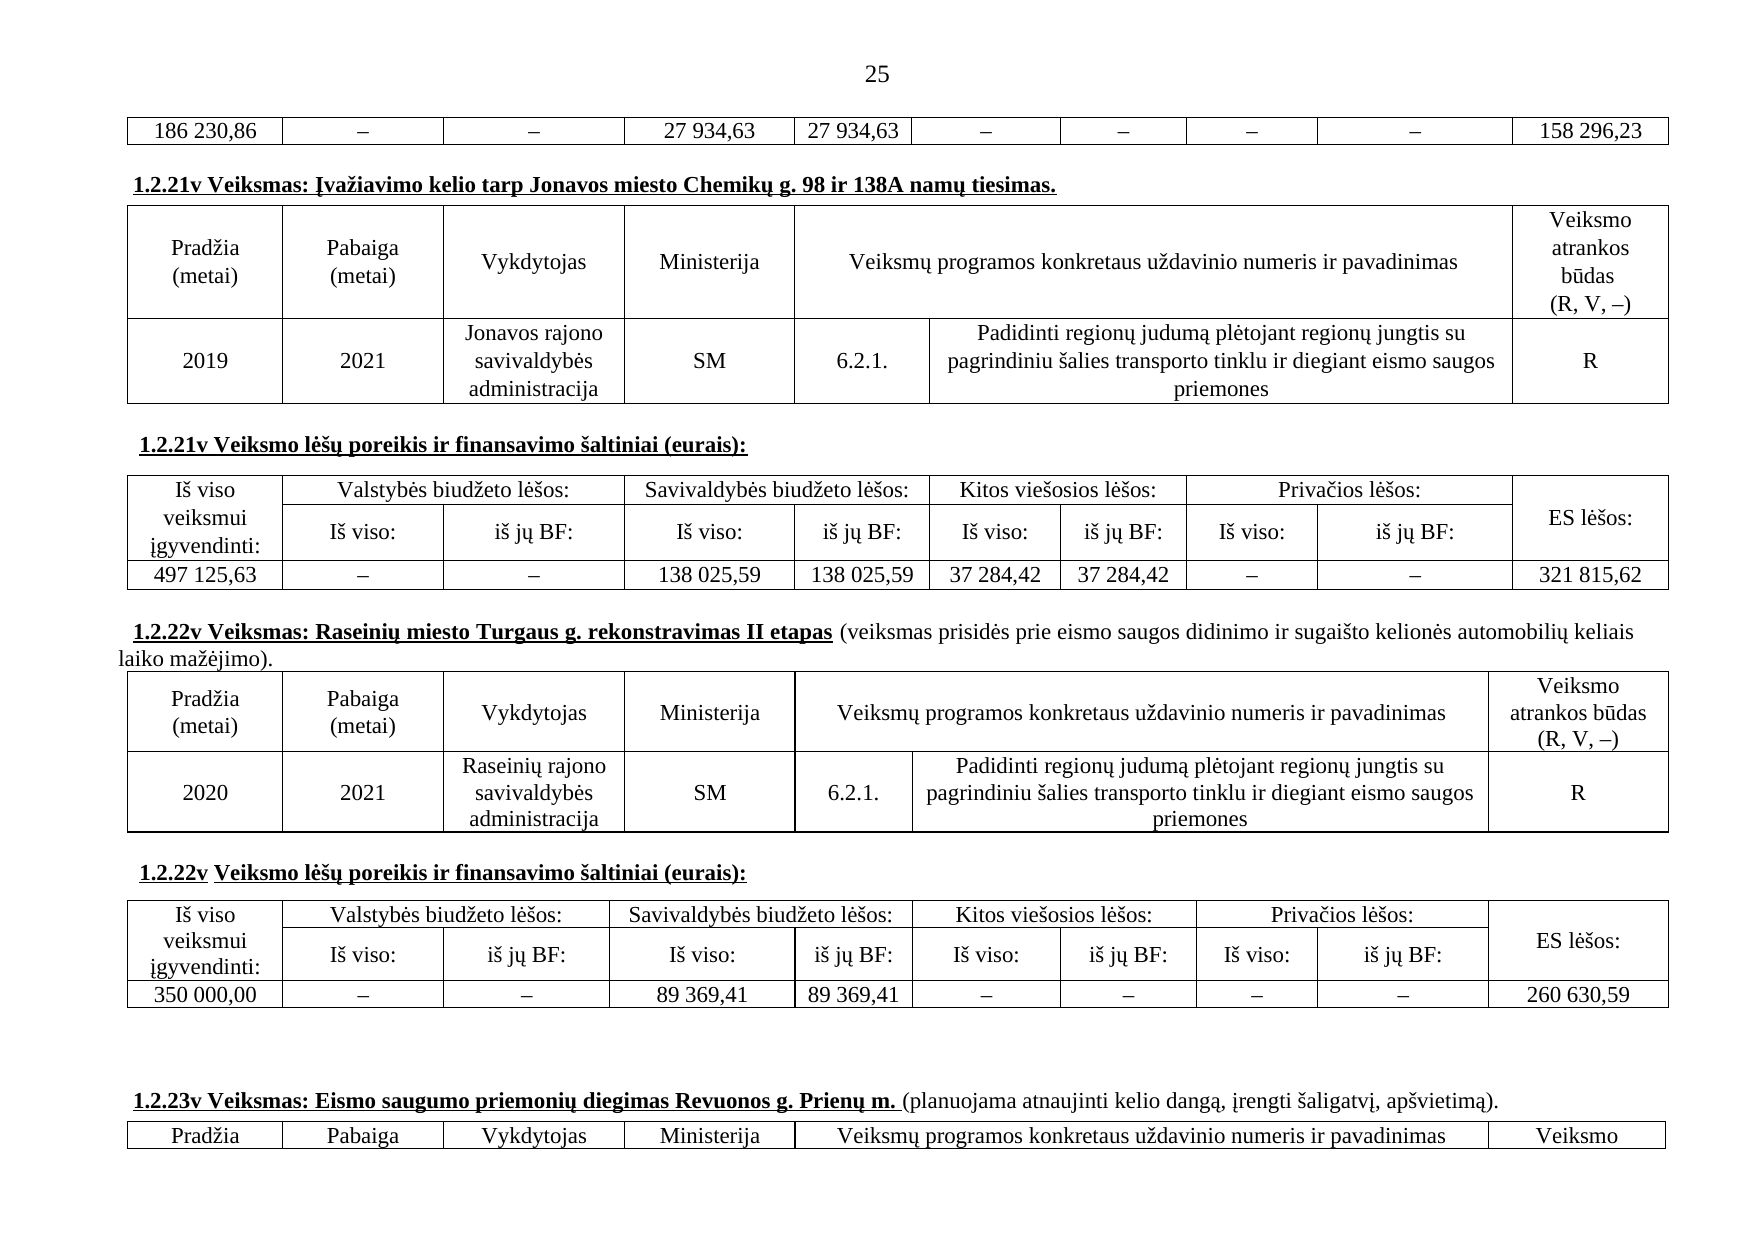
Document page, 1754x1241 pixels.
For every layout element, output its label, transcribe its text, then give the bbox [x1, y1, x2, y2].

table_cell 321 815,62 [1513, 561, 1668, 589]
table_cell – [1187, 118, 1317, 144]
table_cell 260 630,59 [1489, 981, 1668, 1007]
table_cell 138 025,59 [795, 561, 929, 589]
table_header Veiksmo atrankos būdas (R, V, –) [1489, 672, 1668, 751]
table_cell R [1489, 752, 1668, 831]
table_cell Valstybės biudžeto lėšos: [283, 476, 624, 504]
table_cell Savivaldybės biudžeto lėšos: [610, 901, 912, 927]
table_cell Iš viso: [913, 928, 1060, 980]
table_cell – [444, 118, 624, 144]
table_header Pabaiga (metai) [283, 206, 443, 318]
table_cell – [1318, 981, 1488, 1007]
table_header Vykdytojas [444, 1122, 624, 1148]
table_cell – [1061, 981, 1196, 1007]
table_header Veiksmo [1489, 1122, 1665, 1148]
table_cell Iš viso: [283, 505, 443, 559]
table_header Vykdytojas [444, 206, 624, 318]
table_cell 27 934,63 [795, 118, 911, 144]
text 1.2.21v Veiksmas: Įvažiavimo kelio tarp Jonavos miesto Chemikų g. 98 ir 138A namų tiesimas. [133, 171, 1636, 198]
table_cell iš jų BF: [1061, 928, 1196, 980]
table_cell – [1197, 981, 1317, 1007]
table_cell Iš viso: [610, 928, 794, 980]
table_cell Raseinių rajono savivaldybės administracija [444, 752, 624, 831]
table_header Pradžia (metai) [128, 672, 282, 751]
table_cell Kitos viešosios lėšos: [930, 476, 1186, 504]
table_cell – [913, 981, 1060, 1007]
table_cell iš jų BF: [796, 928, 912, 980]
table_cell Iš viso veiksmui įgyvendinti: [128, 476, 282, 559]
table_cell 2019 [128, 319, 282, 402]
table_cell iš jų BF: [1318, 505, 1512, 559]
table_cell – [283, 981, 443, 1007]
table_cell 1.2.22v Veiksmo lėšų poreikis ir finansavimo šaltiniai (eurais): [128, 833, 1668, 900]
table_header Pradžia (metai) [128, 206, 282, 318]
table_header Pradžia [128, 1122, 282, 1148]
table_cell 6.2.1. [796, 752, 912, 831]
table_cell – [912, 118, 1060, 144]
table_cell Savivaldybės biudžeto lėšos: [625, 476, 929, 504]
table_cell Jonavos rajono savivaldybės administracija [444, 319, 624, 402]
table_cell ES lėšos: [1513, 476, 1668, 559]
table_cell – [1318, 118, 1512, 144]
table_cell 37 284,42 [1061, 561, 1186, 589]
table_header Ministerija [625, 1122, 794, 1148]
table_cell – [1061, 118, 1186, 144]
table_cell R [1513, 319, 1668, 402]
table_cell – [283, 561, 443, 589]
table_cell – [1318, 561, 1512, 589]
table_cell 350 000,00 [128, 981, 282, 1007]
table_cell Padidinti regionų judumą plėtojant regionų jungtis su pagrindiniu šalies transporto tinklu ir diegiant eismo saugos priemones [913, 752, 1488, 831]
table_cell ES lėšos: [1489, 901, 1668, 980]
table_header Veiksmų programos konkretaus uždavinio numeris ir pavadinimas [796, 1122, 1488, 1148]
table_cell 497 125,63 [128, 561, 282, 589]
table_cell Iš viso: [930, 505, 1060, 559]
table_cell Valstybės biudžeto lėšos: [283, 901, 609, 927]
table_header Ministerija [625, 672, 794, 751]
table_cell – [444, 561, 624, 589]
table_cell 6.2.1. [795, 319, 929, 402]
table_cell 138 025,59 [625, 561, 794, 589]
table_cell 2020 [128, 752, 282, 831]
table_cell Iš viso: [283, 928, 443, 980]
table_cell SM [625, 752, 794, 831]
table_cell 1.2.21v Veiksmo lėšų poreikis ir finansavimo šaltiniai (eurais): [128, 404, 1668, 475]
text 1.2.23v Veiksmas: Eismo saugumo priemonių diegimas Revuonos g. Prienų m. (planuojama atnaujinti kelio dangą, įrengti šaligatvį, apšvietimą). [118, 1087, 1636, 1114]
table_cell Iš viso veiksmui įgyvendinti: [128, 901, 282, 980]
table_cell Kitos viešosios lėšos: [913, 901, 1196, 927]
table_cell – [444, 981, 609, 1007]
table_cell 89 369,41 [796, 981, 912, 1007]
table_header Vykdytojas [444, 672, 624, 751]
table_cell 37 284,42 [930, 561, 1060, 589]
table_header Ministerija [625, 206, 794, 318]
table_cell Privačios lėšos: [1197, 901, 1488, 927]
table_cell iš jų BF: [1061, 505, 1186, 559]
table_cell 89 369,41 [610, 981, 794, 1007]
table_cell SM [625, 319, 794, 402]
table_cell iš jų BF: [444, 505, 624, 559]
table_header Veiksmų programos konkretaus uždavinio numeris ir pavadinimas [796, 672, 1488, 751]
table_cell 27 934,63 [625, 118, 794, 144]
table_cell Iš viso: [1197, 928, 1317, 980]
table_cell iš jų BF: [444, 928, 609, 980]
table_cell 2021 [283, 319, 443, 402]
table_cell Privačios lėšos: [1187, 476, 1512, 504]
table_cell Iš viso: [625, 505, 794, 559]
table_cell 158 296,23 [1513, 118, 1668, 144]
table_header Veiksmo atrankos būdas (R, V, –) [1513, 206, 1668, 318]
table_header Veiksmų programos konkretaus uždavinio numeris ir pavadinimas [795, 206, 1512, 318]
table_cell 2021 [283, 752, 443, 831]
table_header Pabaiga (metai) [283, 672, 443, 751]
table_cell – [1187, 561, 1317, 589]
table_cell iš jų BF: [1318, 928, 1488, 980]
table_header Pabaiga [283, 1122, 443, 1148]
table_cell – [283, 118, 443, 144]
table_cell iš jų BF: [795, 505, 929, 559]
table_cell Padidinti regionų judumą plėtojant regionų jungtis su pagrindiniu šalies transporto tinklu ir diegiant eismo saugos priemones [930, 319, 1512, 402]
table_cell 186 230,86 [128, 118, 282, 144]
text 1.2.22v Veiksmas: Raseinių miesto Turgaus g. rekonstravimas II etapas (veiksmas prisidės prie eismo saugos didinimo ir sugaišto kelionės automobilių keliais laiko mažėjimo). [118, 618, 1636, 671]
table_cell Iš viso: [1187, 505, 1317, 559]
